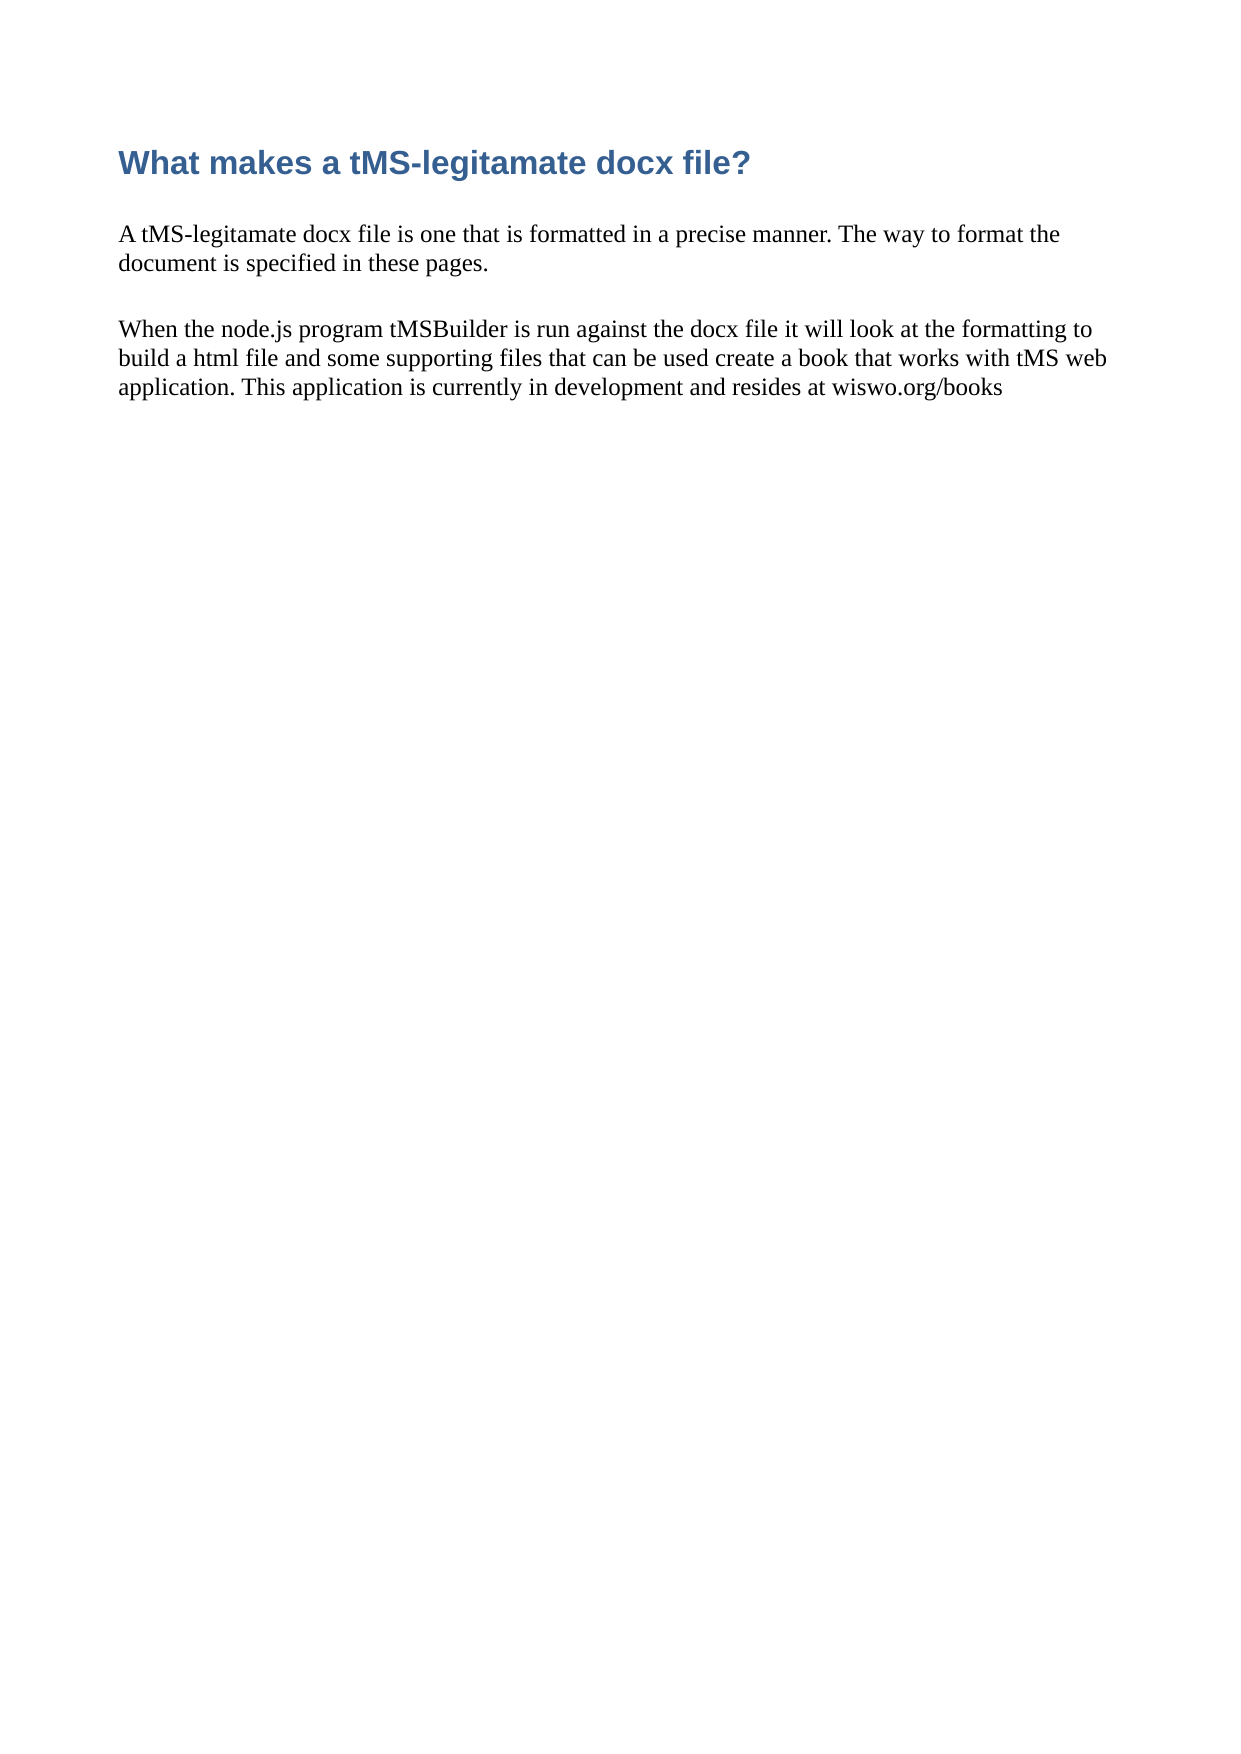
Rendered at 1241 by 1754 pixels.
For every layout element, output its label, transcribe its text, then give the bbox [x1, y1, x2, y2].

subtitle What makes a tMS-legitamate docx file? [118, 143, 1122, 182]
text A tMS-legitamate docx file is one that is formatted in a precise manner. The way to format the document is specified in these pages. [118, 219, 1122, 277]
text When the node.js program tMSBuilder is run against the docx file it will look at the formatting to build a html file and some supporting files that can be used create a book that works with tMS web application. This application is currently in development and resides at wiswo.org/books [118, 314, 1122, 400]
